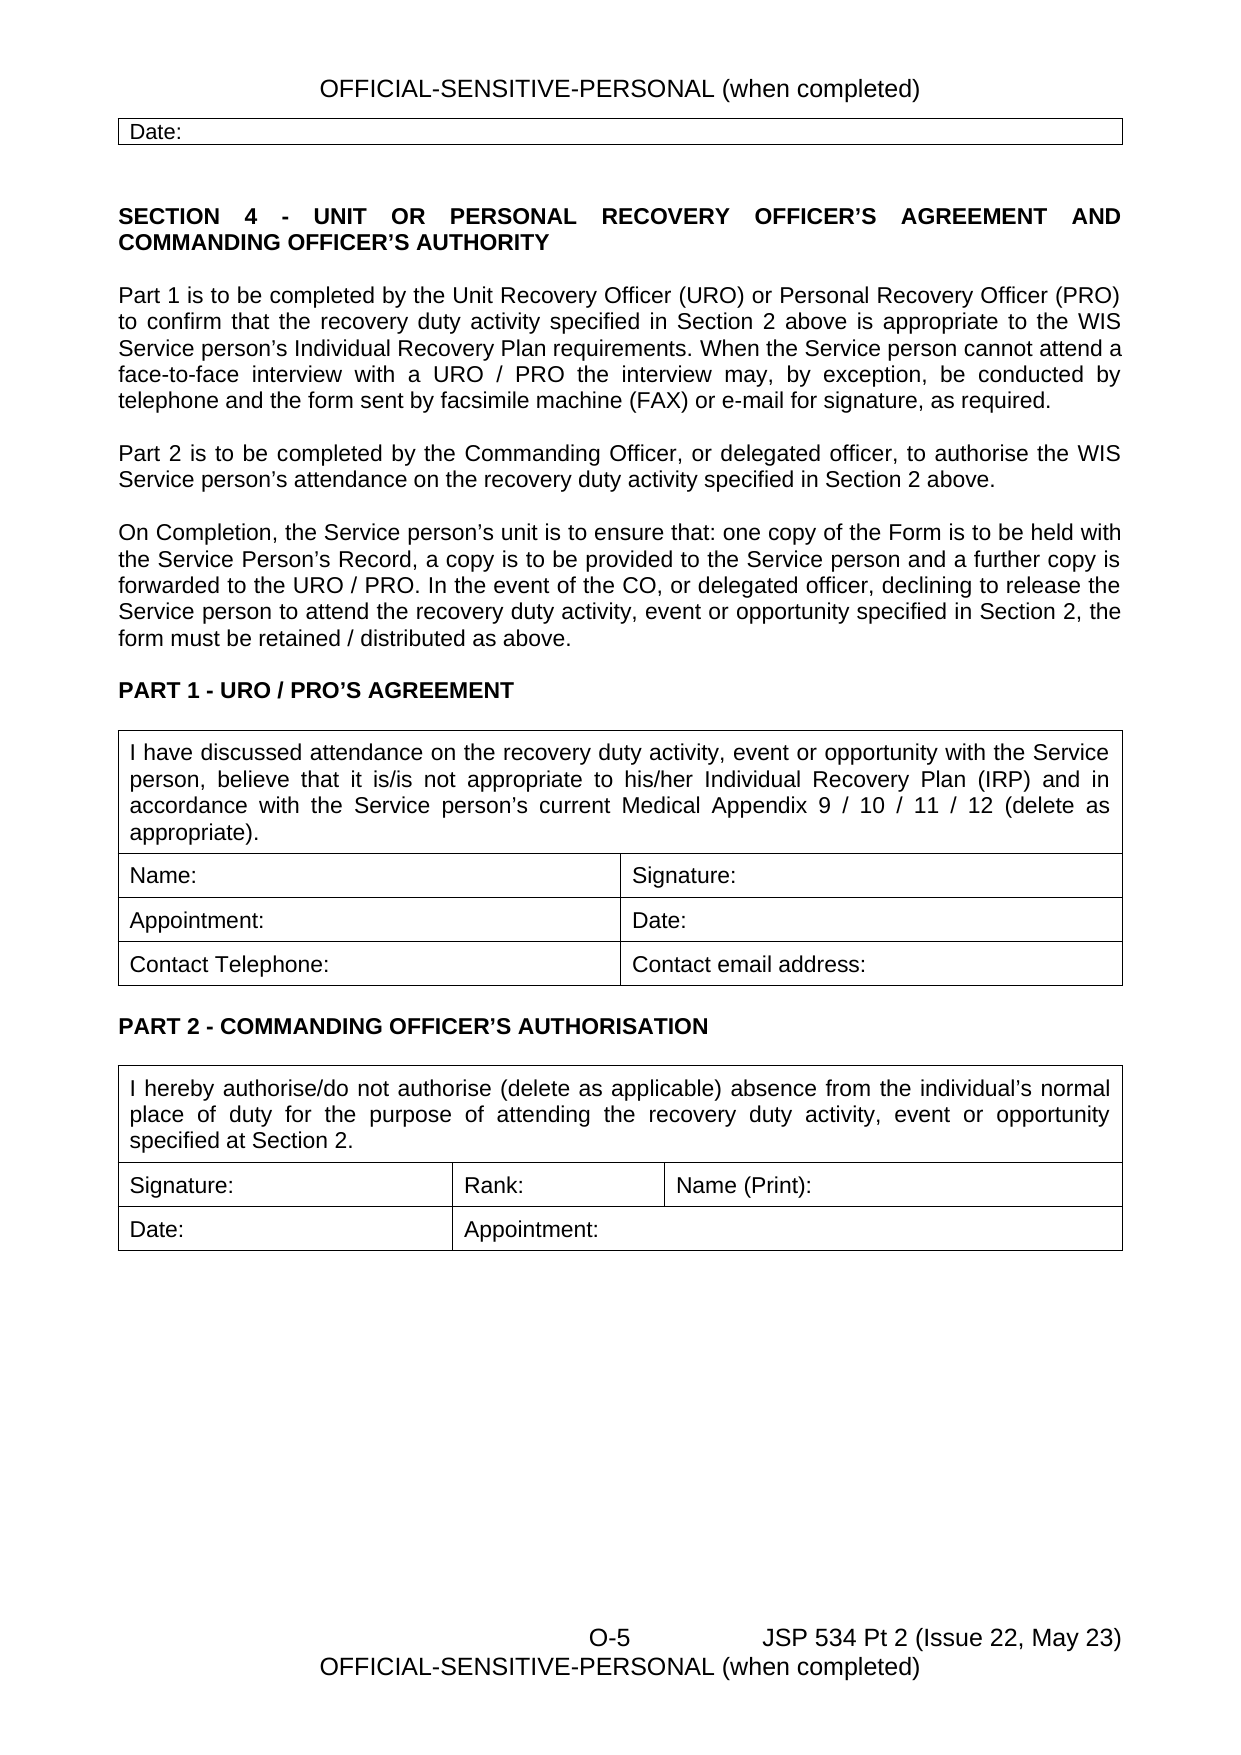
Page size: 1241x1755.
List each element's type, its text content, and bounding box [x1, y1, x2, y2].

table_cell Rank: [453, 1163, 664, 1206]
table_cell Signature: [621, 854, 1122, 897]
table_header I have discussed attendance on the recovery duty activity, event or opportunity with the Service person, believe that it is/is not appropriate to his/her Individual Recovery Plan (IRP) and in accordance with the Service person’s current Medical Appendix 9 / 10 / 11 / 12 (delete as appropriate). [119, 731, 1122, 853]
table_cell Date: [621, 898, 1122, 941]
text Part 1 is to be completed by the Unit Recovery Officer (URO) or Personal Recovery Officer (PRO) to confirm that the recovery duty activity specified in Section 2 above is appropriate to the WIS Service person’s Individual Recovery Plan requirements. When the Service person cannot attend a face-to-face interview with a URO / PRO the interview may, by exception, be conducted by telephone and the form sent by facsimile machine (FAX) or e-mail for signature, as required. [118, 282, 1122, 414]
table_header I hereby authorise/do not authorise (delete as applicable) absence from the individual’s normal place of duty for the purpose of attending the recovery duty activity, event or opportunity specified at Section 2. [119, 1066, 1122, 1162]
text SECTION 4 - UNIT OR PERSONAL RECOVERY OFFICER’S AGREEMENT AND COMMANDING OFFICER’S AUTHORITY [118, 203, 1122, 256]
table_cell Contact Telephone: [119, 942, 620, 985]
table_cell Name (Print): [665, 1163, 1122, 1206]
text PART 2 - COMMANDING OFFICER’S AUTHORISATION [118, 1013, 1122, 1039]
table_cell Date: [119, 1207, 452, 1250]
table_cell Appointment: [119, 898, 620, 941]
text PART 1 - URO / PRO’S AGREEMENT [118, 677, 1122, 704]
table_cell Name: [119, 854, 620, 897]
text Part 2 is to be completed by the Commanding Officer, or delegated officer, to authorise the WIS Service person’s attendance on the recovery duty activity specified in Section 2 above. [118, 440, 1122, 493]
table_cell Appointment: [453, 1207, 1122, 1250]
table_cell Signature: [119, 1163, 452, 1206]
table_cell Contact email address: [621, 942, 1122, 985]
text On Completion, the Service person’s unit is to ensure that: one copy of the Form is to be held with the Service Person’s Record, a copy is to be provided to the Service person and a further copy is forwarded to the URO / PRO. In the event of the CO, or delegated officer, declining to release the Service person to attend the recovery duty activity, event or opportunity specified in Section 2, the form must be retained / distributed as above. [118, 519, 1122, 651]
table_header Date: [119, 119, 1122, 144]
